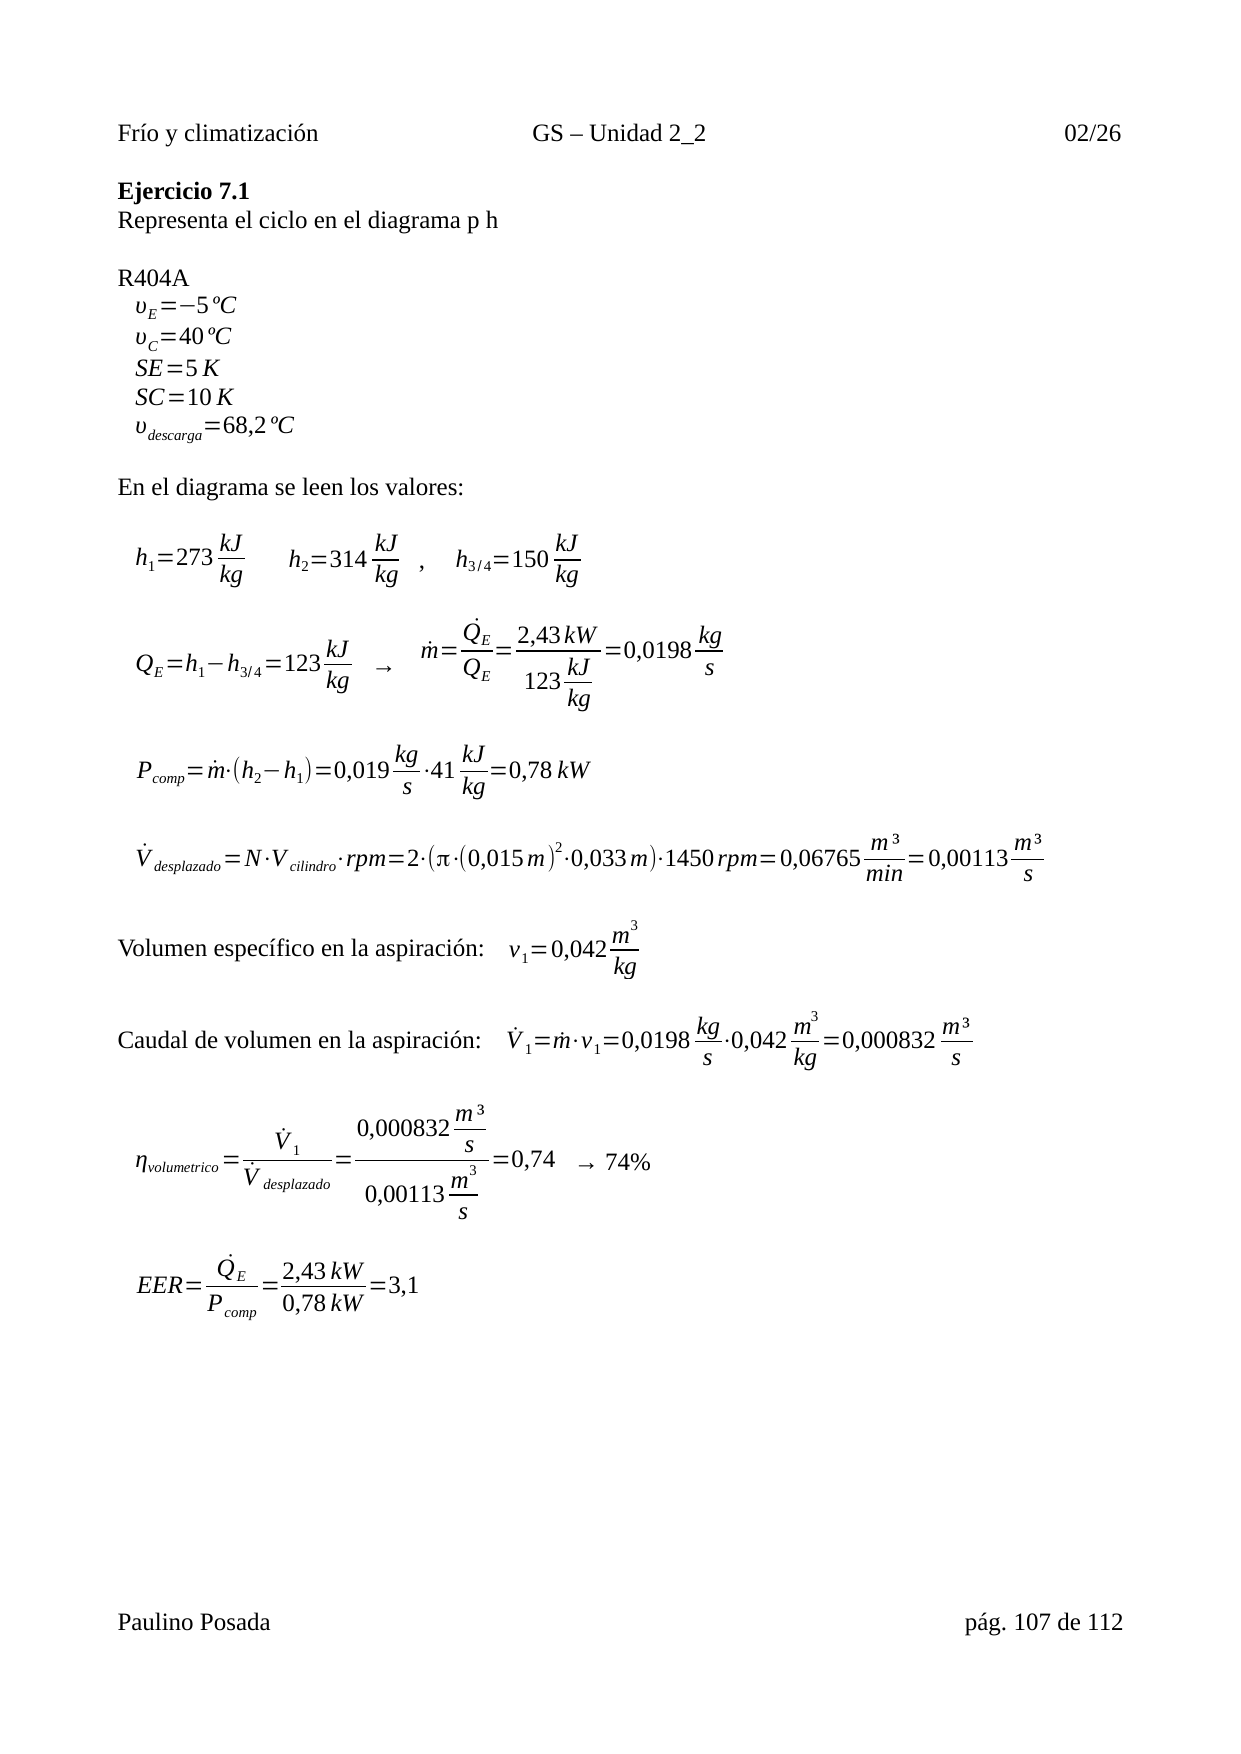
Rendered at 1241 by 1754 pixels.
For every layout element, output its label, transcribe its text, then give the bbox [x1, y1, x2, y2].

text Ejercicio 7.1 [5, 176, 1123, 205]
text → 74% [5, 1099, 1123, 1224]
text R404A [5, 263, 1123, 291]
text , [5, 529, 1123, 589]
text Volumen específico en la aspiración: [5, 917, 1123, 979]
text En el diagrama se leen los valores: [5, 472, 1123, 501]
text → [5, 617, 1123, 712]
text Caudal de volumen en la aspiración: [5, 1008, 1123, 1071]
text Representa el ciclo en el diagrama p h [5, 205, 1123, 234]
